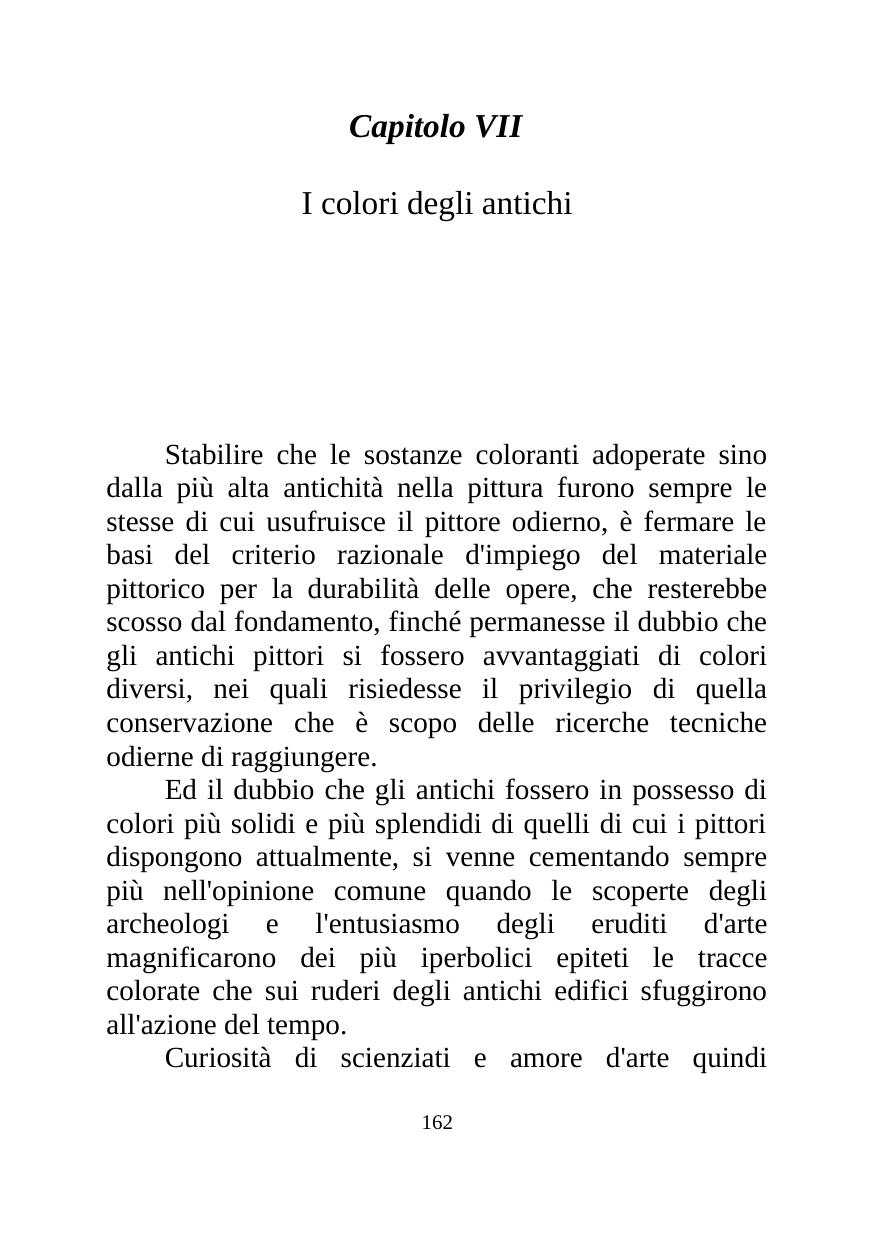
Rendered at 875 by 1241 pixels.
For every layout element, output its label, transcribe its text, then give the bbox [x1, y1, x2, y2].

subtitle Capitolo VII I colori degli antichi [106, 106, 768, 221]
text Curiosità di scienziati e amore d'arte quindi [106, 1041, 768, 1074]
text Ed il dubbio che gli antichi fossero in possesso di colori più solidi e più splendidi di quelli di cui i pittori dispongono attualmente, si venne cementando sempre più nell'opinione comune quando le scoperte degli archeologi e l'entusiasmo degli eruditi d'arte magnificarono dei più iperbolici epiteti le tracce colorate che sui ruderi degli antichi edifici sfuggirono all'azione del tempo. [106, 772, 768, 1041]
text Stabilire che le sostanze coloranti adoperate sino dalla più alta antichità nella pittura furono sempre le stesse di cui usufruisce il pittore odierno, è fermare le basi del criterio razionale d'impiego del materiale pittorico per la durabilità delle opere, che resterebbe scosso dal fondamento, finché permanesse il dubbio che gli antichi pittori si fossero avvantaggiati di colori diversi, nei quali risiedesse il privilegio di quella conservazione che è scopo delle ricerche tecniche odierne di raggiungere. [106, 437, 768, 772]
